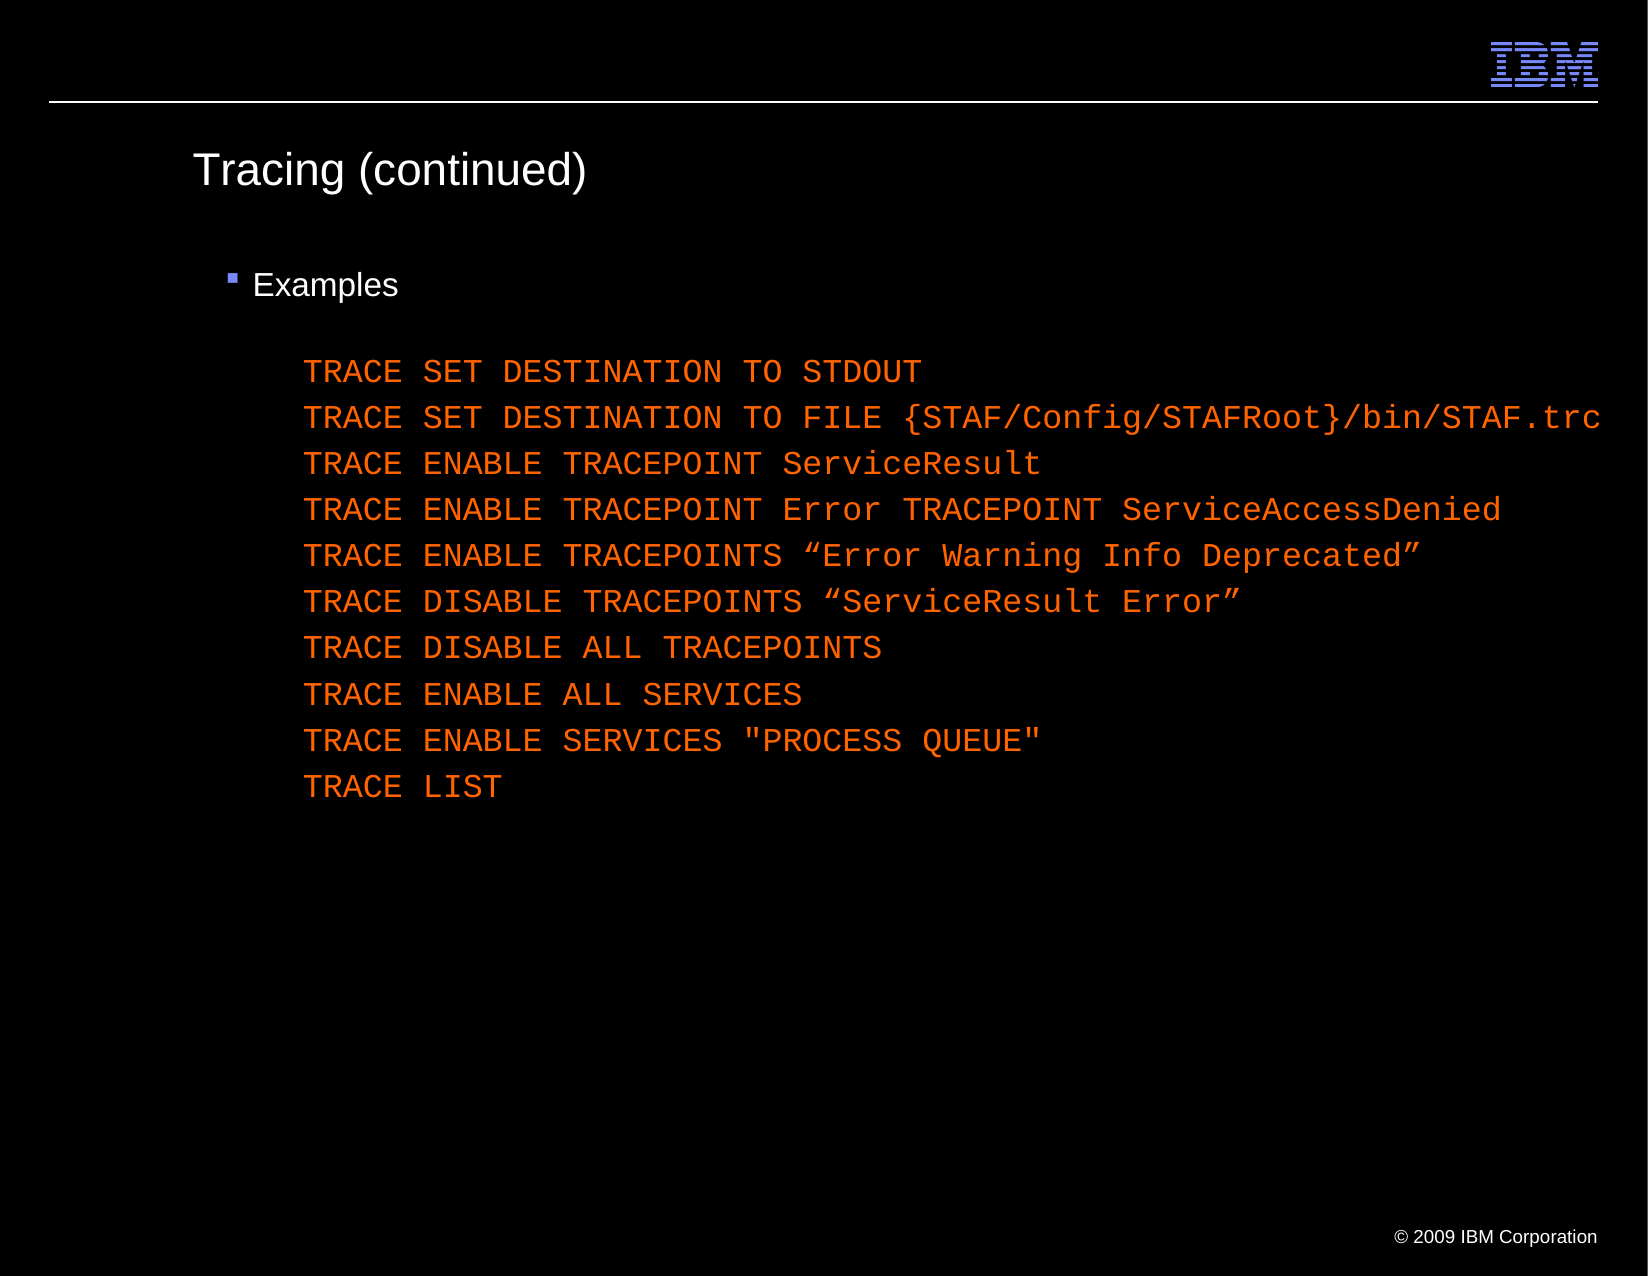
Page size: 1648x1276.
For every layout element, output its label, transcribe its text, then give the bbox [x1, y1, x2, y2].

picture [1491, 42, 1598, 87]
title Tracing (continued) [175, 137, 1648, 231]
text_box Examples TRACE SET DESTINATION TO STDOUT TRACE SET DESTINATION TO FILE {STAF/Config/STAFRoot}/bin/STAF.trc TRACE ENABLE TRACEPOINT ServiceResult TRACE ENABLE TRACEPOINT Error TRACEPOINT ServiceAccessDenied TRACE ENABLE TRACEPOINTS “Error Warning Info Deprecated” TRACE DISABLE TRACEPOINTS “ServiceResult Error” TRACE DISABLE ALL TRACEPOINTS TRACE ENABLE ALL SERVICES TRACE ENABLE SERVICES "PROCESS QUEUE" TRACE LIST [224, 262, 1624, 805]
